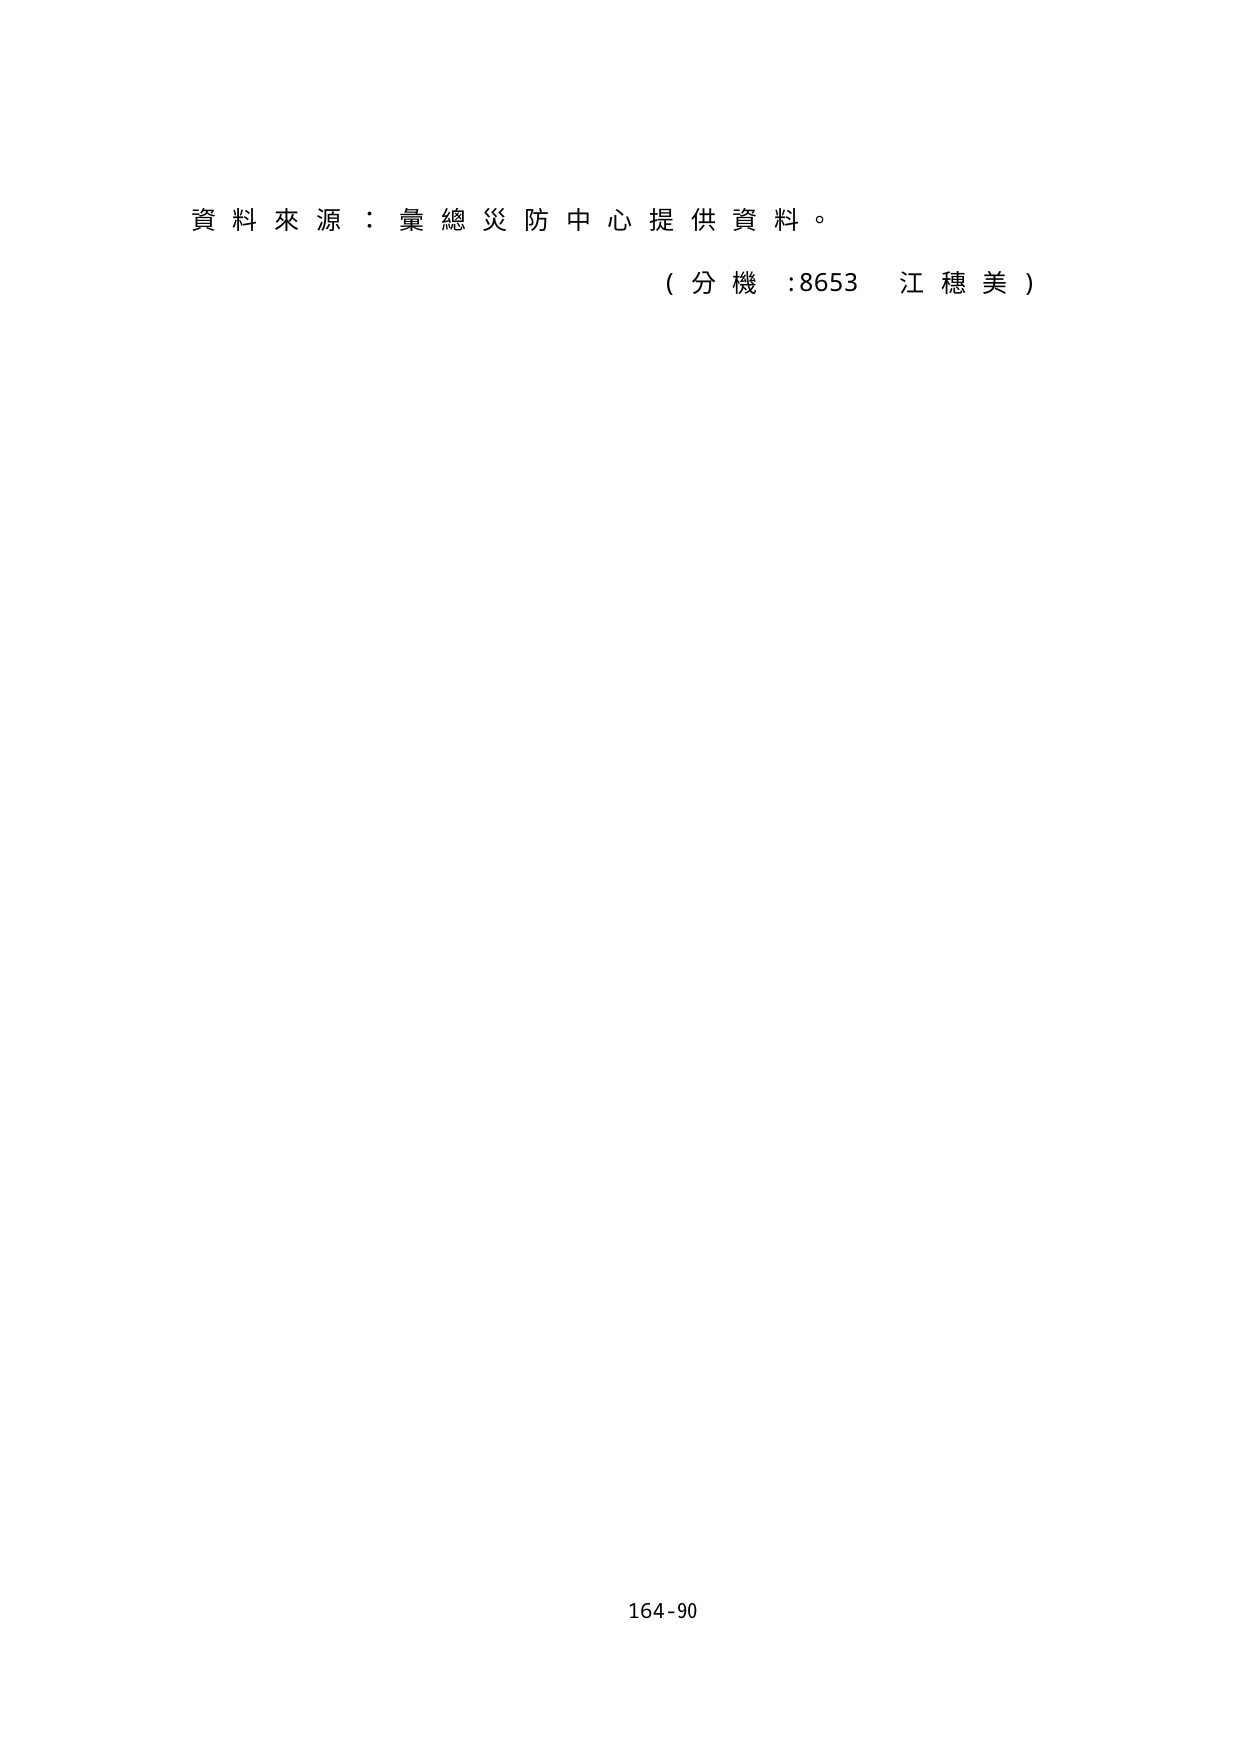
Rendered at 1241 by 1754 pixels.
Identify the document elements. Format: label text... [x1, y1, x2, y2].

text (分機:8653 江穗美) [212, 240, 1058, 302]
text 資料來源：彙總災防中心提供資料。 [183, 177, 1058, 240]
